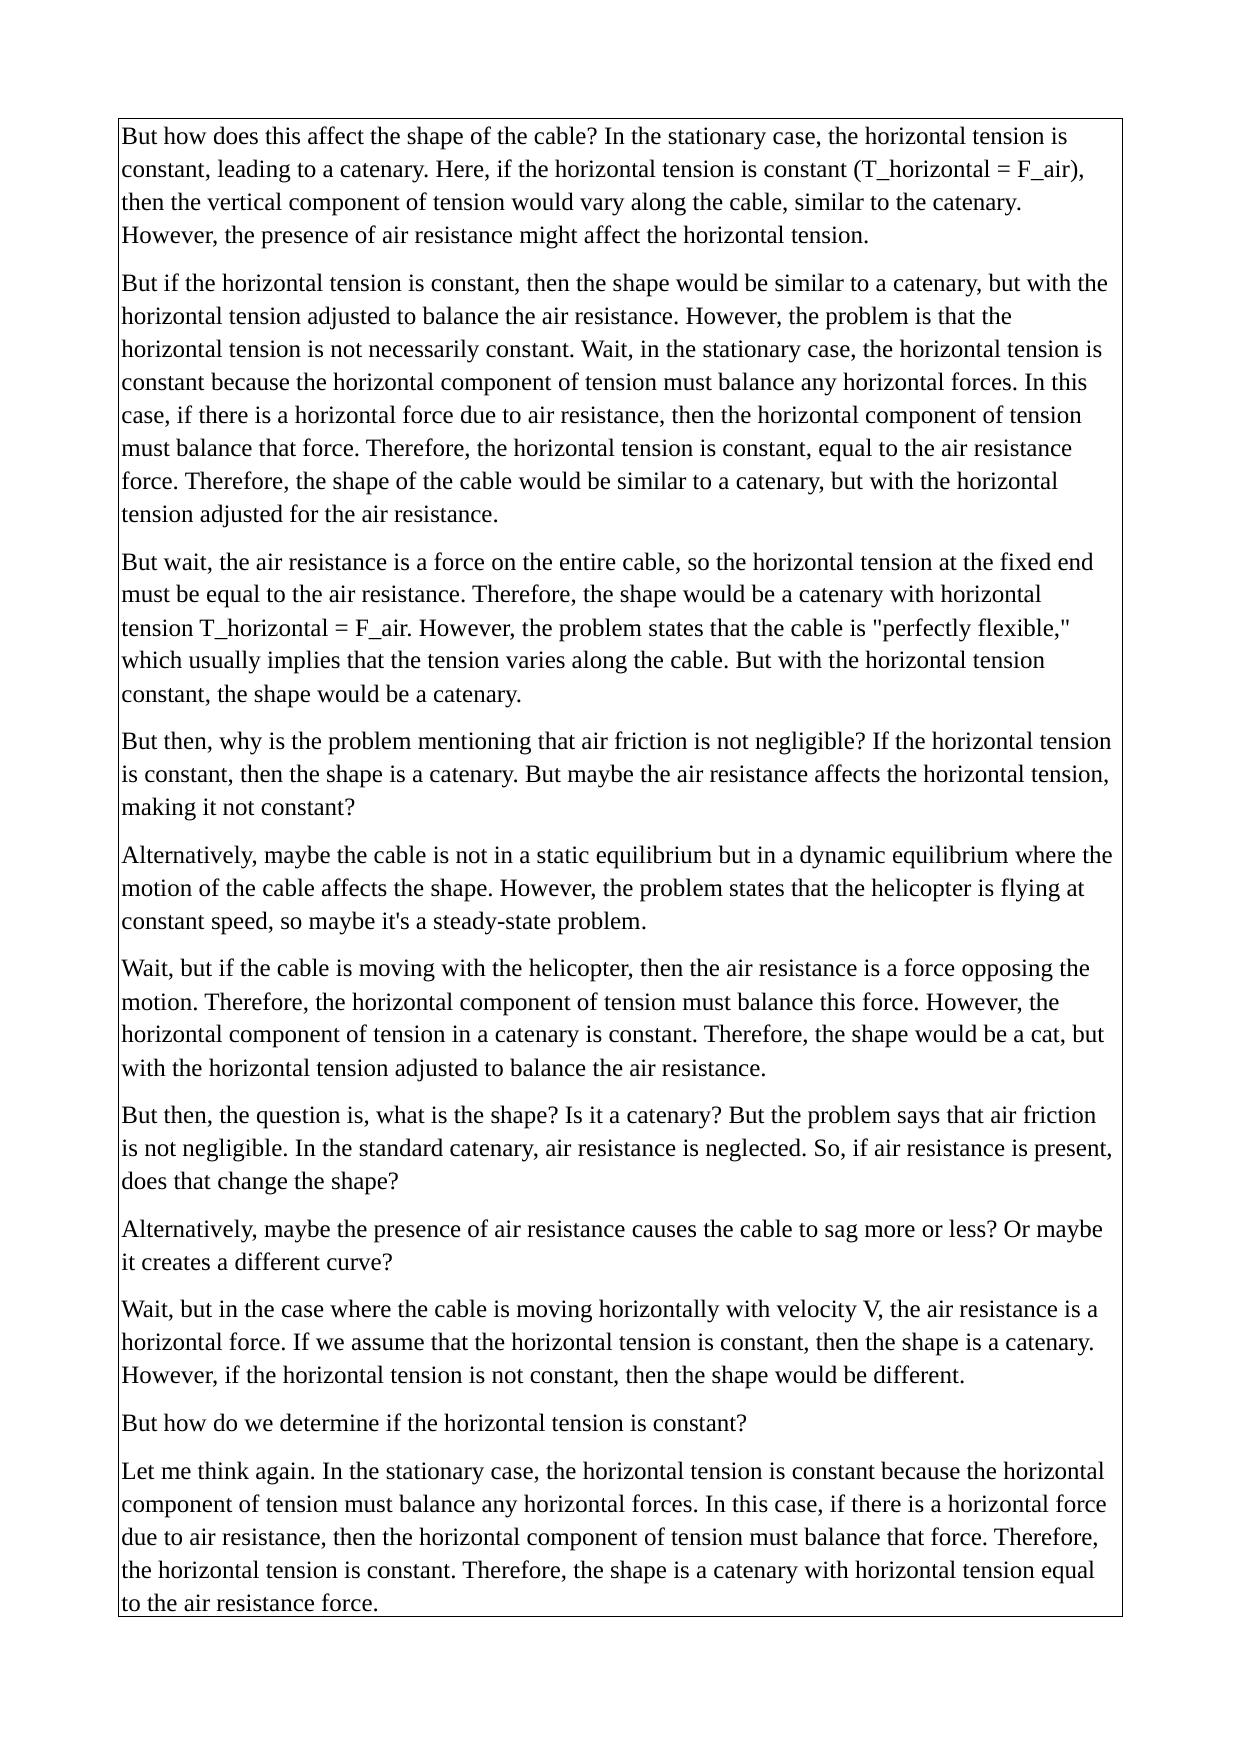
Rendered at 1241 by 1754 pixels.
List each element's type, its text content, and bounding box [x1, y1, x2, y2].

text But then, the question is, what is the shape? Is it a catenary? But the problem says that air friction is not negligible. In the standard catenary, air resistance is neglected. So, if air resistance is present, does that change the shape? [119, 1097, 1122, 1195]
text But then, why is the problem mentioning that air friction is not negligible? If the horizontal tension is constant, then the shape is a catenary. But maybe the air resistance affects the horizontal tension, making it not constant? [119, 723, 1122, 821]
text But if the horizontal tension is constant, then the shape would be similar to a catenary, but with the horizontal tension adjusted to balance the air resistance. However, the problem is that the horizontal tension is not necessarily constant. Wait, in the stationary case, the horizontal tension is constant because the horizontal component of tension must balance any horizontal forces. In this case, if there is a horizontal force due to air resistance, then the horizontal component of tension must balance that force. Therefore, the horizontal tension is constant, equal to the air resistance force. Therefore, the shape of the cable would be similar to a catenary, but with the horizontal tension adjusted for the air resistance. [119, 265, 1122, 528]
text Alternatively, maybe the presence of air resistance causes the cable to sag more or less? Or maybe it creates a different curve? [119, 1211, 1122, 1276]
text Wait, but if the cable is moving with the helicopter, then the air resistance is a force opposing the motion. Therefore, the horizontal component of tension must balance this force. However, the horizontal component of tension in a catenary is constant. Therefore, the shape would be a cat, but with the horizontal tension adjusted to balance the air resistance. [119, 951, 1122, 1081]
text Wait, but in the case where the cable is moving horizontally with velocity V, the air resistance is a horizontal force. If we assume that the horizontal tension is constant, then the shape is a catenary. However, if the horizontal tension is not constant, then the shape would be different. [119, 1291, 1122, 1389]
text Let me think again. In the stationary case, the horizontal tension is constant because the horizontal component of tension must balance any horizontal forces. In this case, if there is a horizontal force due to air resistance, then the horizontal component of tension must balance that force. Therefore, the horizontal tension is constant. Therefore, the shape is a catenary with horizontal tension equal to the air resistance force. [119, 1453, 1122, 1616]
text But how does this affect the shape of the cable? In the stationary case, the horizontal tension is constant, leading to a catenary. Here, if the horizontal tension is constant (T_horizontal = F_air), then the vertical component of tension would vary along the cable, similar to the catenary. However, the presence of air resistance might affect the horizontal tension. [119, 119, 1122, 249]
text Alternatively, maybe the cable is not in a static equilibrium but in a dynamic equilibrium where the motion of the cable affects the shape. However, the problem states that the helicopter is flying at constant speed, so maybe it's a steady-state problem. [119, 837, 1122, 935]
text But wait, the air resistance is a force on the entire cable, so the horizontal tension at the fixed end must be equal to the air resistance. Therefore, the shape would be a catenary with horizontal tension T_horizontal = F_air. However, the problem states that the cable is "perfectly flexible," which usually implies that the tension varies along the cable. But with the horizontal tension constant, the shape would be a catenary. [119, 543, 1122, 707]
text But how do we determine if the horizontal tension is constant? [119, 1405, 1122, 1437]
